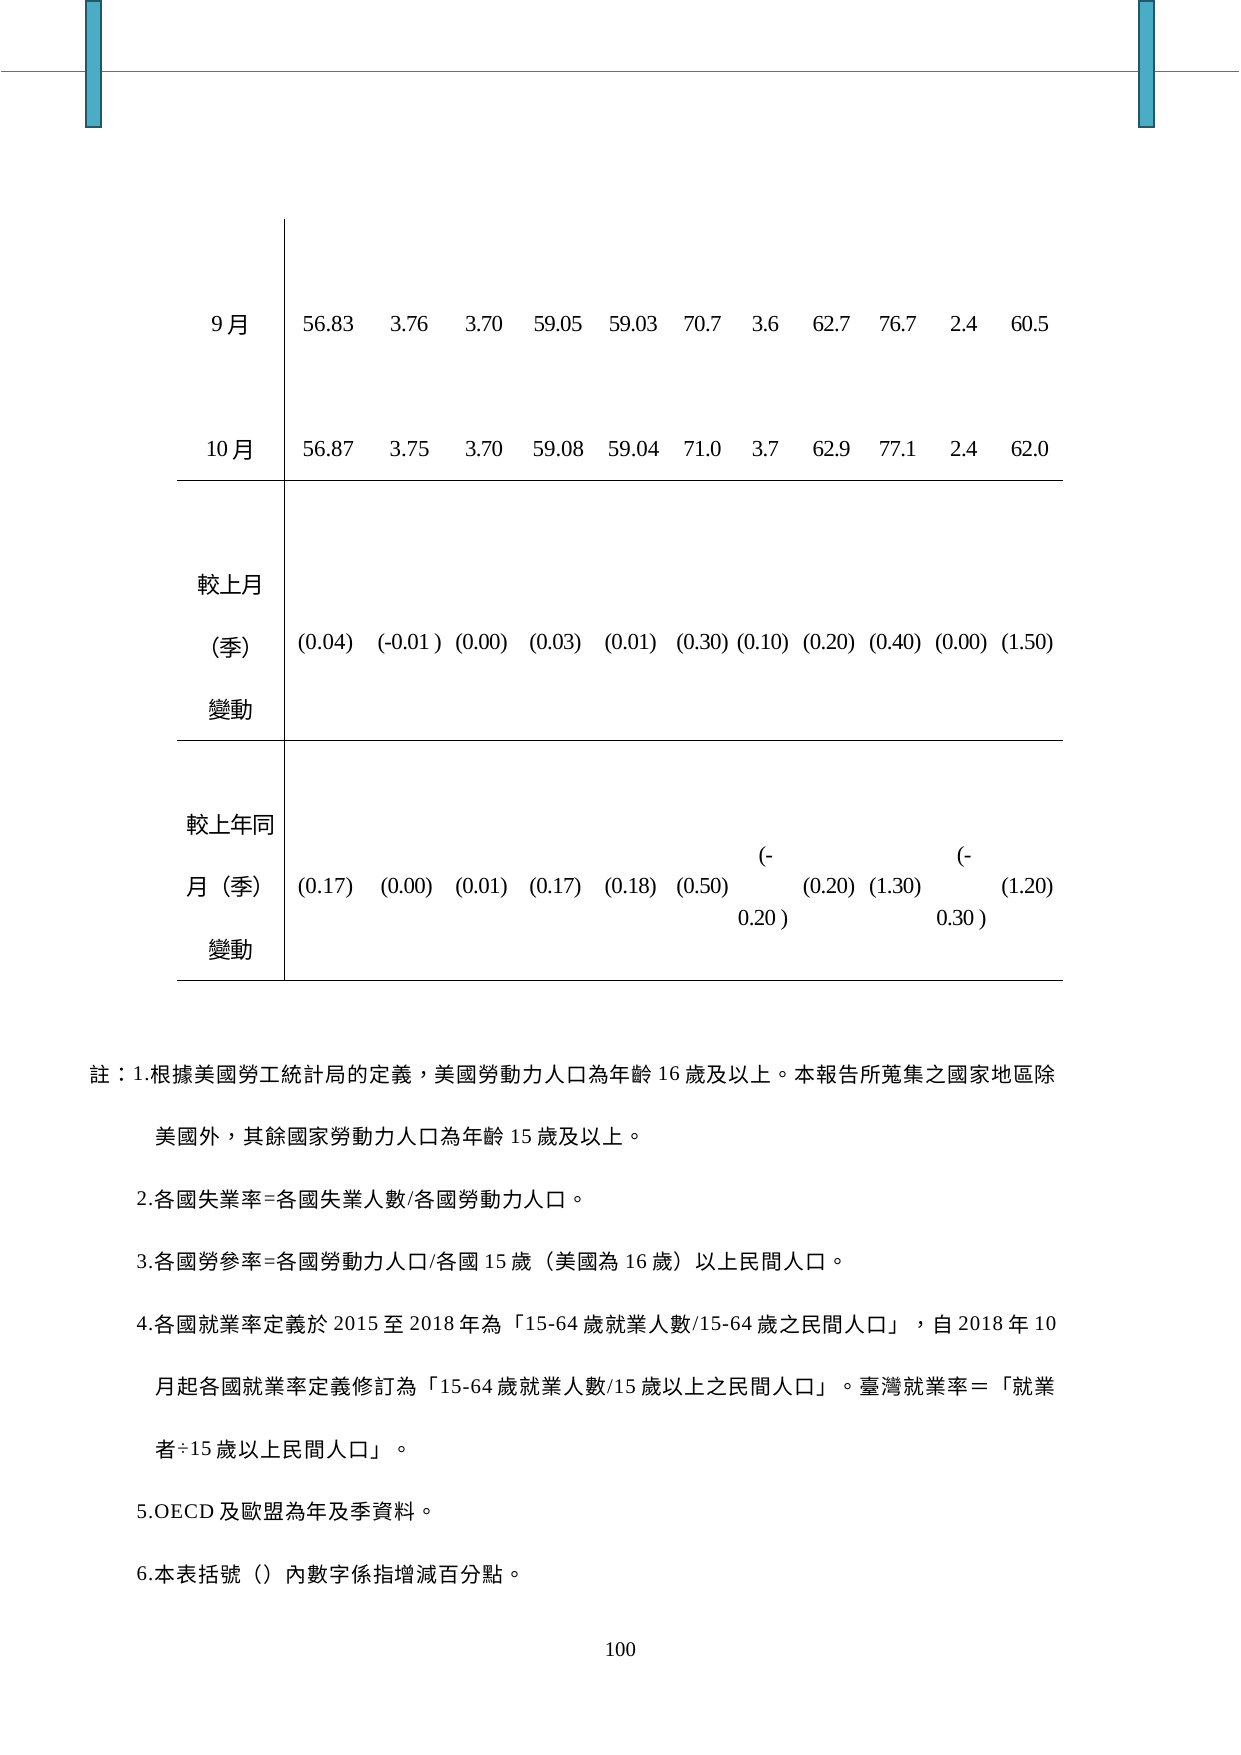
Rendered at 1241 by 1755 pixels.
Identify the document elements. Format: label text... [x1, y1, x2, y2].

table_cell (0.04) [285, 481, 372, 740]
table_cell (-0.01 ) [372, 481, 447, 740]
table_cell 3.7 [733, 355, 799, 479]
text 5.OECD及歐盟為年及季資料。 [136, 1469, 1063, 1532]
table_cell 60.5 [997, 219, 1063, 354]
text 2.各國失業率=各國失業人數/各國勞動力人口。 [136, 1157, 1063, 1219]
table_cell (0.40) [865, 481, 931, 740]
table_cell (0.00) [447, 481, 522, 740]
table_cell 70.7 [672, 219, 733, 354]
table_cell (1.20) [997, 741, 1063, 979]
table_cell 較上月（季） 變動 [177, 481, 284, 740]
table_cell (0.17) [522, 741, 594, 979]
text 註：1.根據美國勞工統計局的定義，美國勞動力人口為年齡16歲及以上。本報告所蒐集之國家地區除美國外，其餘國家勞動力人口為年齡15歲及以上。 [89, 1032, 1063, 1157]
text 3.各國勞參率=各國勞動力人口/各國15歲（美國為16歲）以上民間人口。 [136, 1219, 1063, 1282]
table_cell 9月 [177, 219, 284, 354]
table_cell 62.0 [997, 355, 1063, 479]
table_cell 10月 [177, 355, 284, 479]
table_cell 56.83 [285, 219, 372, 354]
table_cell (0.10) [733, 481, 799, 740]
table_cell (0.18) [595, 741, 672, 979]
table_cell (0.50) [672, 741, 733, 979]
table_cell 59.04 [595, 355, 672, 479]
table_cell (1.50) [997, 481, 1063, 740]
table_cell 3.76 [372, 219, 447, 354]
text 4.各國就業率定義於2015至2018年為「15-64歲就業人數/15-64歲之民間人口」，自2018年10月起各國就業率定義修訂為「15-64歲就業人數/15歲以上之民間人口」。臺灣就業率＝「就業者÷15歲以上民間人口」。 [136, 1282, 1063, 1469]
table_cell 59.08 [522, 355, 594, 479]
table_cell (0.01) [447, 741, 522, 979]
table_cell 62.7 [799, 219, 865, 354]
table_cell 56.87 [285, 355, 372, 479]
table_cell (-0.20 ) [733, 741, 799, 979]
table_cell 77.1 [865, 355, 931, 479]
table_cell (0.00) [931, 481, 997, 740]
text 6.本表括號（）內數字係指增減百分點。 [136, 1532, 1063, 1594]
table_cell 3.6 [733, 219, 799, 354]
table_cell (0.00) [372, 741, 447, 979]
table_cell (0.17) [285, 741, 372, 979]
table_cell (1.30) [865, 741, 931, 979]
table_cell (0.03) [522, 481, 594, 740]
table_cell (0.01) [595, 481, 672, 740]
table_cell (-0.30 ) [931, 741, 997, 979]
table_cell 62.9 [799, 355, 865, 479]
table_cell 59.03 [595, 219, 672, 354]
table_cell (0.20) [799, 741, 865, 979]
table_cell 59.05 [522, 219, 594, 354]
table_cell 2.4 [931, 219, 997, 354]
table_cell 3.70 [447, 355, 522, 479]
table_cell (0.20) [799, 481, 865, 740]
table_cell 較上年同月（季）變動 [177, 741, 284, 979]
table_cell 3.75 [372, 355, 447, 479]
table_cell 76.7 [865, 219, 931, 354]
table_cell (0.30) [672, 481, 733, 740]
table_cell 71.0 [672, 355, 733, 479]
table_cell 2.4 [931, 355, 997, 479]
table_cell 3.70 [447, 219, 522, 354]
